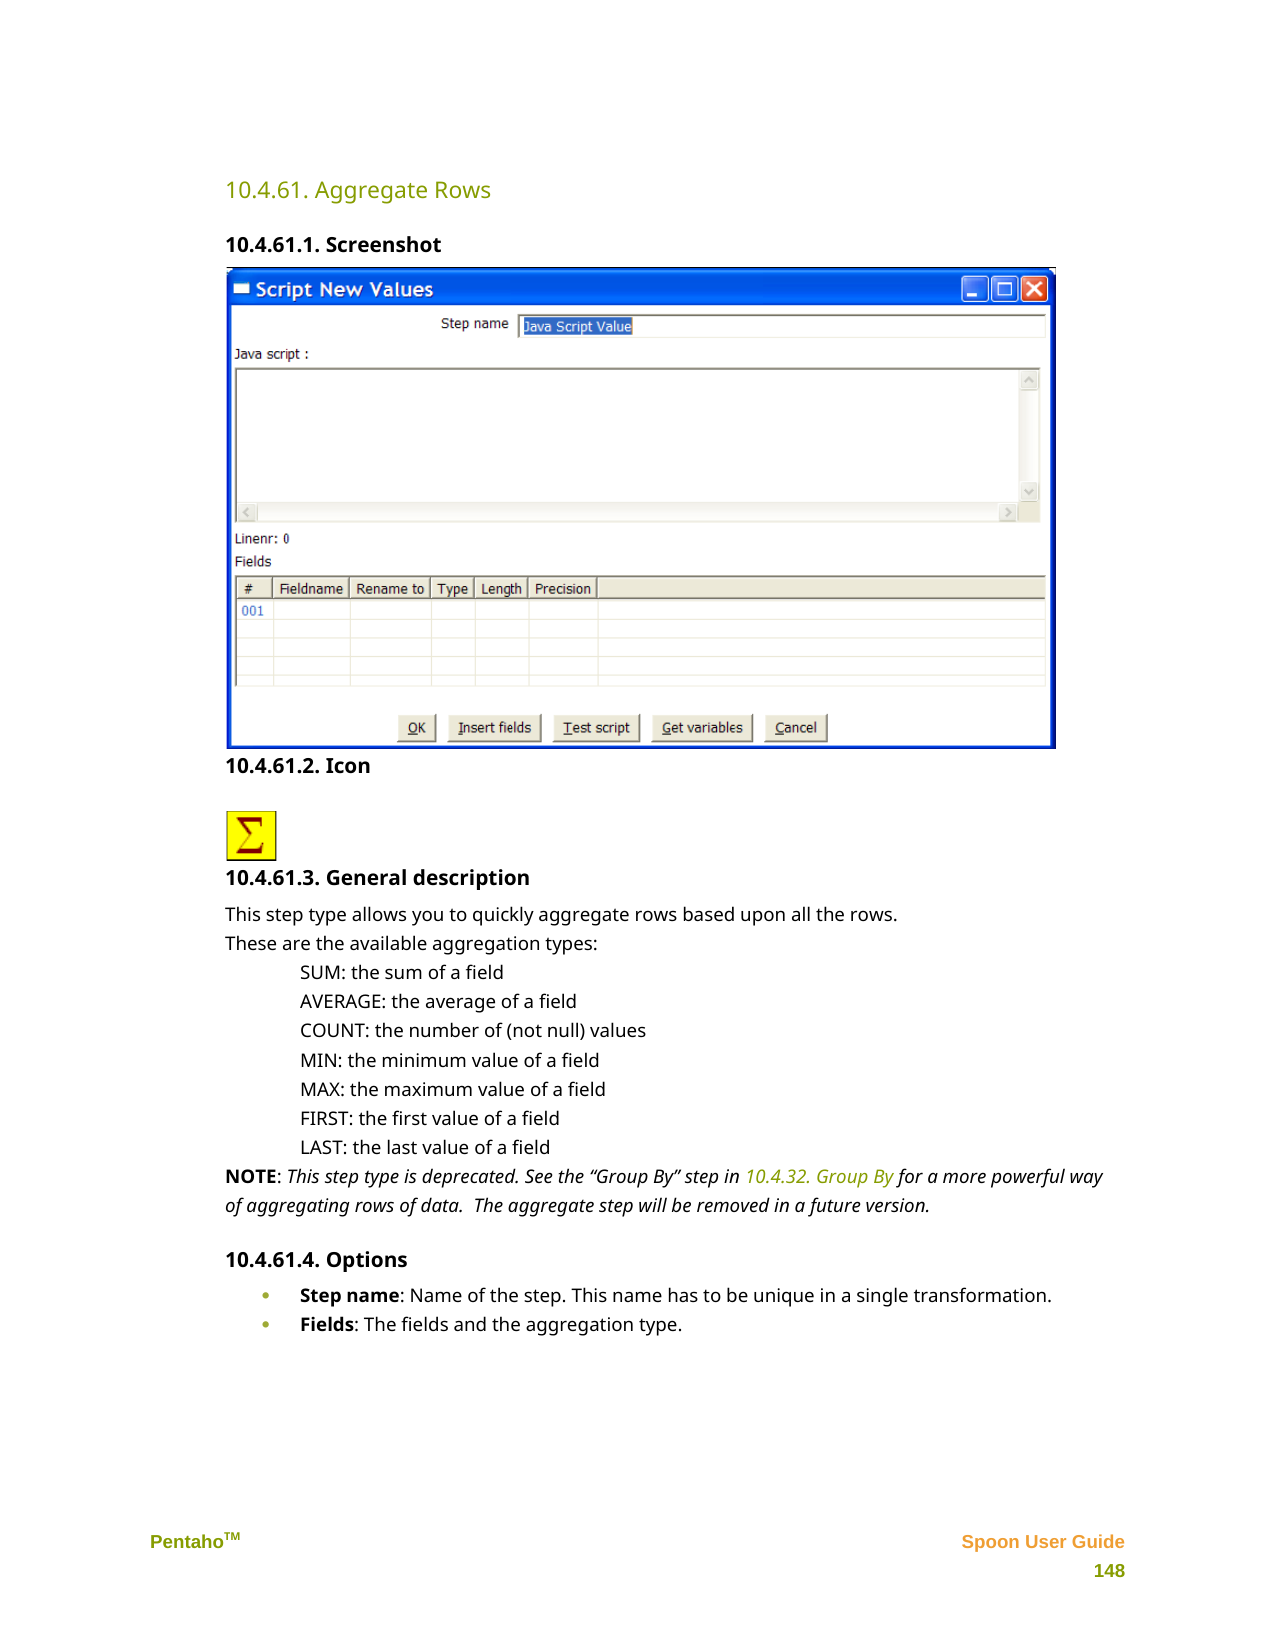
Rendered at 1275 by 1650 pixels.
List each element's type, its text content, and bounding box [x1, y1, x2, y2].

text MAX: the maximum value of a field [300, 1073, 1125, 1102]
text LAST: the last value of a field [300, 1131, 1125, 1160]
subtitle 10.4.61.2. Icon [225, 283, 1125, 779]
subtitle 10.4.61.1. Screenshot [225, 229, 1125, 258]
text AVERAGE: the average of a field [300, 985, 1125, 1014]
text NOTE: This step type is deprecated. See the “Group By” step in 10.4.32. Group By for a more powerful way of aggregating rows of data. The aggregate step will be removed in a future version. [225, 1160, 1125, 1219]
text FIRST: the first value of a field [300, 1102, 1125, 1131]
list Step name: Name of the step. This name has to be unique in a single transformation. [262, 1279, 1125, 1308]
text MIN: the minimum value of a field [300, 1044, 1125, 1073]
text COUNT: the number of (not null) values [300, 1014, 1125, 1044]
subtitle 10.4.61.3. General description [225, 804, 1125, 892]
text These are the available aggregation types: [225, 927, 1125, 956]
text This step type allows you to quickly aggregate rows based upon all the rows. [225, 898, 1125, 927]
picture [226, 811, 277, 861]
subtitle 10.4.61.4. Options [225, 1244, 1125, 1273]
list Fields: The fields and the aggregation type. [262, 1308, 1125, 1337]
subtitle 10.4.61. Aggregate Rows [225, 175, 1125, 204]
text SUM: the sum of a field [300, 956, 1125, 985]
